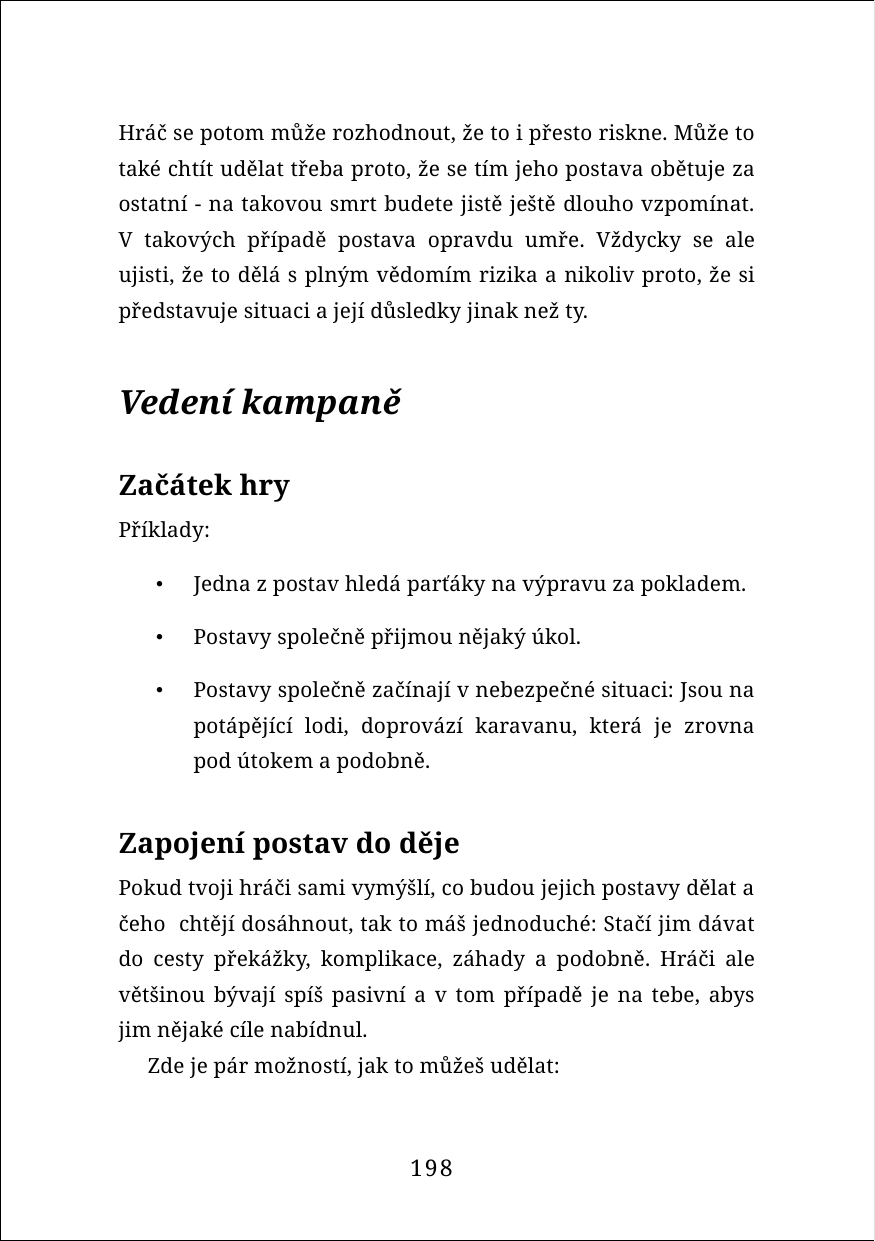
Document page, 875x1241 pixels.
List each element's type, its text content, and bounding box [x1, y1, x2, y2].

list Postavy společně začínají v nebezpečné situaci: Jsou na potápějící lodi, doprovází karavanu, která je zrovna pod útokem a podobně. [156, 675, 756, 775]
subtitle Zapojení postav do děje [118, 823, 756, 861]
text Pokud tvoji hráči sami vymýšlí, co budou jejich postavy dělat a čeho chtějí dosáhnout, tak to máš jednoduché: Stačí jim dávat do cesty překážky, komplikace, záhady a podobně. Hráči ale většinou bývají spíš pasivní a v tom případě je na tebe, abys jim nějaké cíle nabídnul. Zde je pár možností, jak to můžeš udělat: [118, 873, 756, 1079]
list Jedna z postav hledá parťáky na výpravu za pokladem. [156, 569, 756, 597]
text Hráč se potom může rozhodnout, že to i přesto riskne. Může to také chtít udělat třeba proto, že se tím jeho postava obětuje za ostatní - na takovou smrt budete jistě ještě dlouho vzpomínat. V takových případě postava opravdu umře. Vždycky se ale ujisti, že to dělá s plným vědomím rizika a nikoliv proto, že si představuje situaci a její důsledky jinak než ty. [118, 118, 756, 324]
subtitle Začátek hry [118, 465, 756, 504]
subtitle Vedení kampaně [118, 379, 756, 424]
list Postavy společně přijmou nějaký úkol. [156, 622, 756, 650]
text Příklady: [118, 516, 756, 544]
